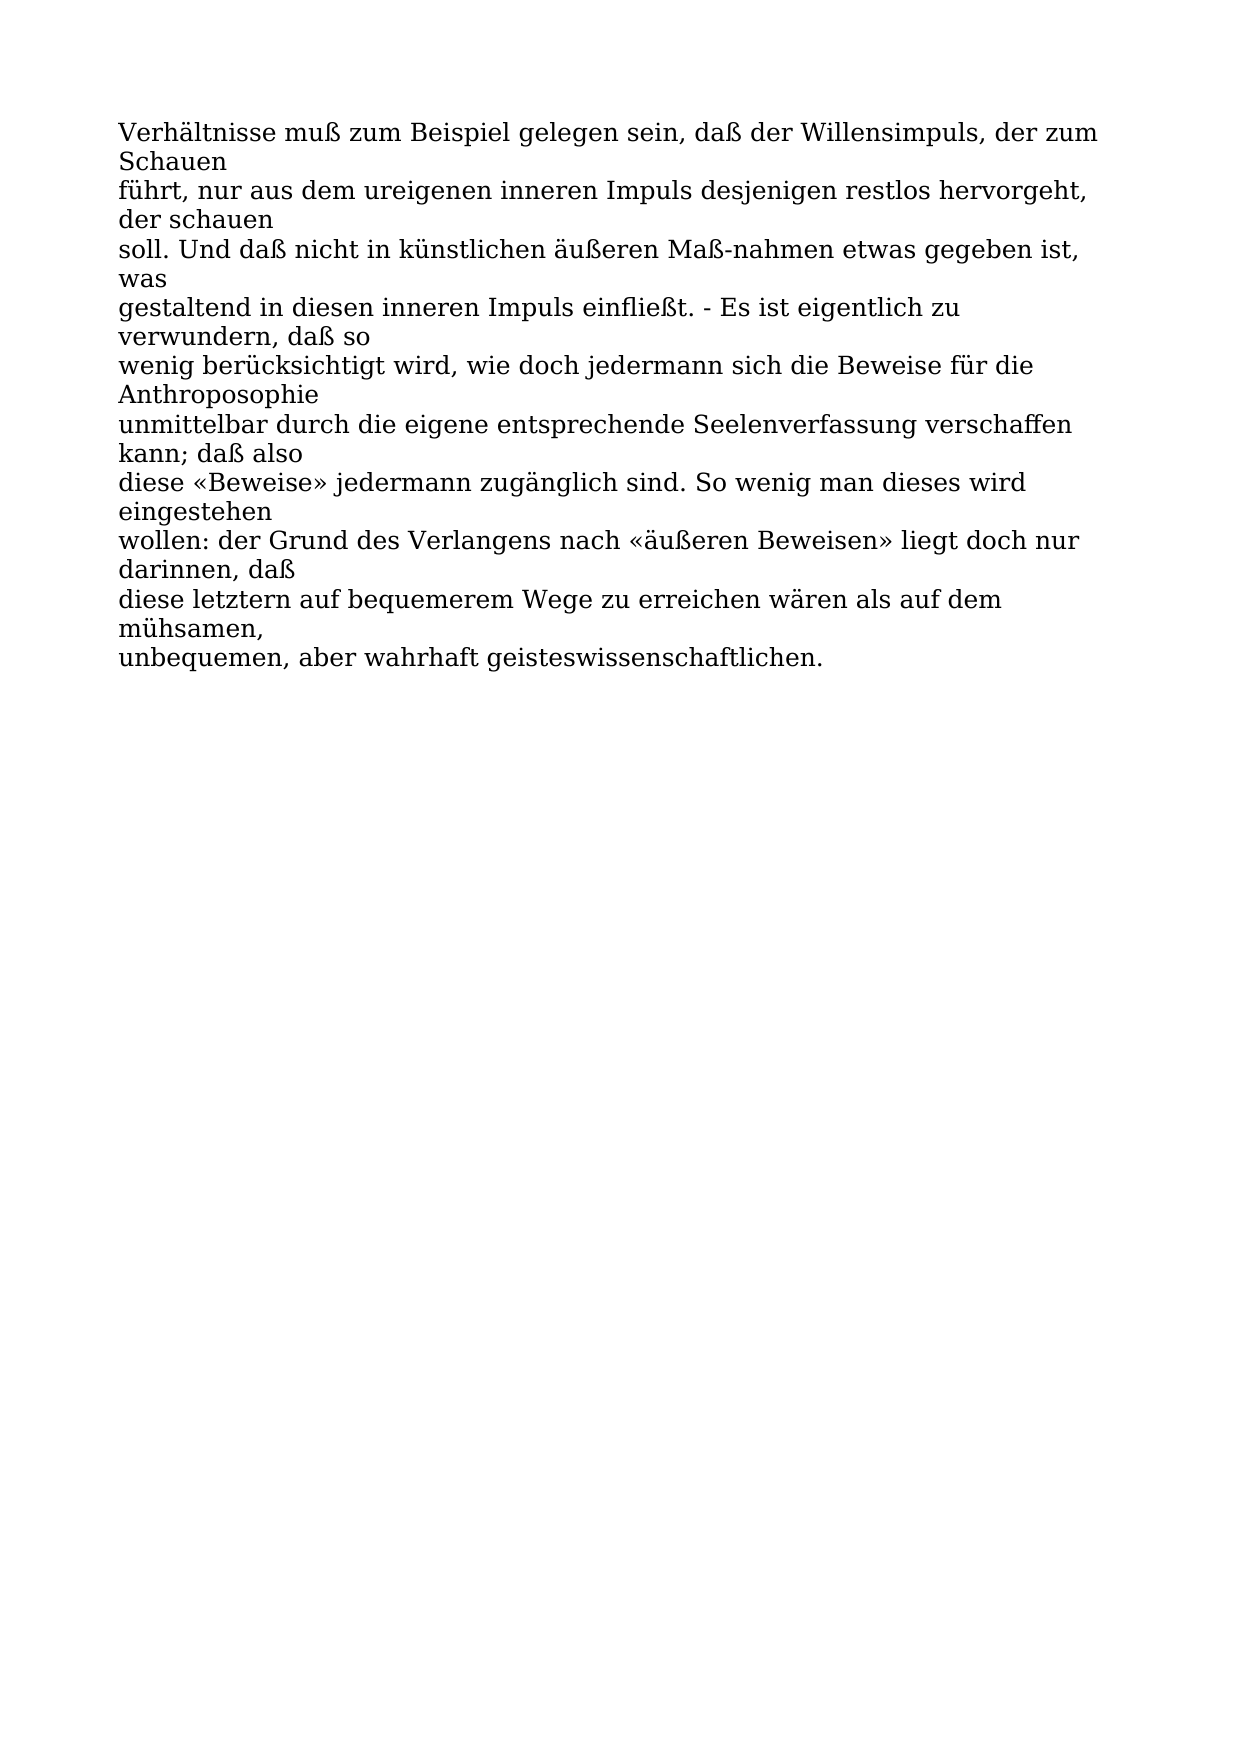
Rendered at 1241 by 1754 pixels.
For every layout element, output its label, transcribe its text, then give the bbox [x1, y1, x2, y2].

text führt, nur aus dem ureigenen inneren Impuls desjenigen restlos hervorgeht, der schauen [118, 176, 1122, 235]
text unmittelbar durch die eigene entsprechende Seelenverfassung verschaffen kann; daß also [118, 410, 1122, 468]
text gestaltend in diesen inneren Impuls einfließt. - Es ist eigentlich zu verwundern, daß so [118, 293, 1122, 351]
text unbequemen, aber wahrhaft geisteswissenschaftlichen. [118, 643, 1122, 672]
text wollen: der Grund des Verlangens nach «äußeren Beweisen» liegt doch nur darinnen, daß [118, 526, 1122, 585]
text Verhältnisse muß zum Beispiel gelegen sein, daß der Willensimpuls, der zum Schauen [118, 118, 1122, 176]
text diese «Beweise» jedermann zugänglich sind. So wenig man dieses wird eingestehen [118, 468, 1122, 526]
text wenig berücksichtigt wird, wie doch jedermann sich die Beweise für die Anthroposophie [118, 351, 1122, 410]
text diese letztern auf bequemerem Wege zu erreichen wären als auf dem mühsamen, [118, 585, 1122, 643]
text soll. Und daß nicht in künstlichen äußeren Maß-nahmen etwas gegeben ist, was [118, 235, 1122, 293]
